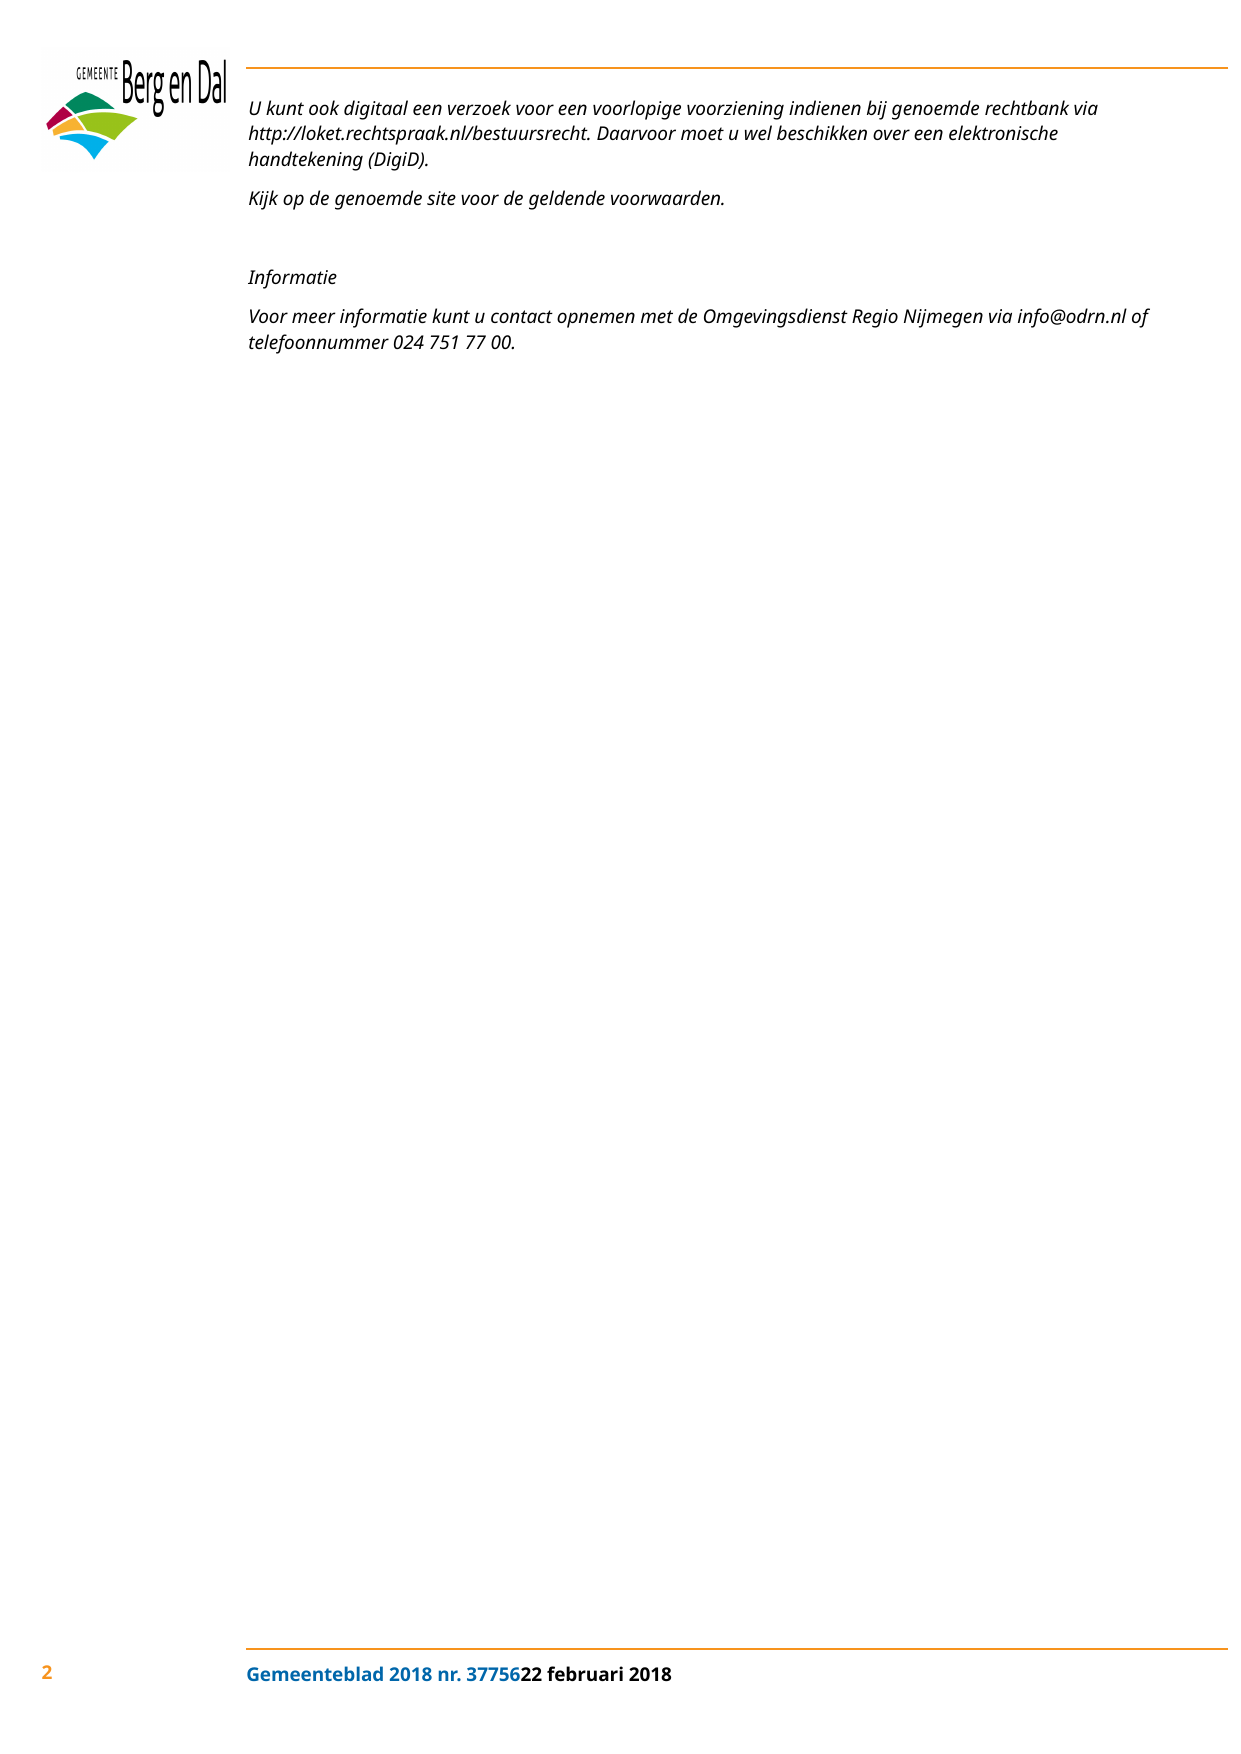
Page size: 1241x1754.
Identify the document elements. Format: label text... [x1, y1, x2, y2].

text Kijk op de genoemde site voor de geldende voorwaarden. [248, 186, 1152, 211]
text Informatie [248, 264, 1152, 290]
text U kunt ook digitaal een verzoek voor een voorlopige voorziening indienen bij genoemde rechtbank via http://loket.rechtspraak.nl/bestuursrecht. Daarvoor moet u wel beschikken over een elektronische handtekening (DigiD). [248, 95, 1152, 172]
text Voor meer informatie kunt u contact opnemen met de Omgevingsdienst Regio Nijmegen via info@odrn.nl of telefoonnummer 024 751 77 00. [248, 303, 1152, 355]
picture [41, 47, 231, 172]
